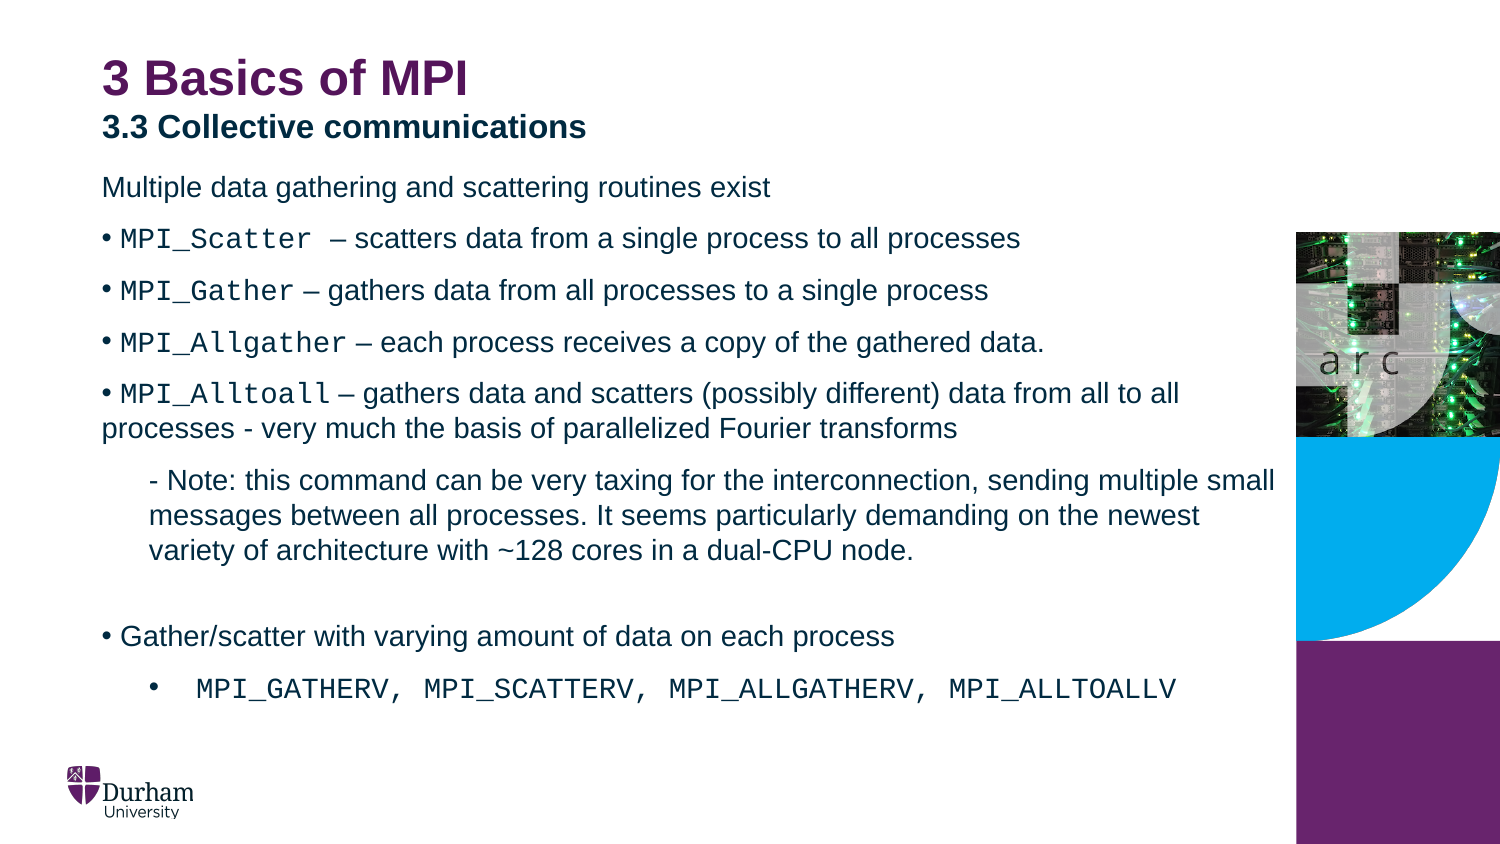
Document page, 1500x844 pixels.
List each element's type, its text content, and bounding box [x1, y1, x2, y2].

picture [67, 766, 193, 819]
picture [1332, 467, 1500, 640]
list Multiple data gathering and scattering routines exist MPI_Scatter – scatters data from a single process to all processes MPI_Gather – gathers data from all processes to a single process MPI_Allgather – each process receives a copy of the gathered data. MPI_Alltoall – gathers data and scatters (possibly different) data from all to all processes - very much the basis of parallelized Fourier transforms - Note: this command can be very taxing for the interconnection, sending multiple small messages between all processes. It seems particularly demanding on the newest variety of architecture with ~128 cores in a dual-CPU node. Gather/scatter with varying amount of data on each process MPI_GATHERV, MPI_SCATTERV, MPI_ALLGATHERV, MPI_ALLTOALLV [101, 168, 1285, 754]
text_box [1296, 640, 1500, 844]
title 3 Basics of MPI 3.3 Collective communications [101, 45, 1399, 187]
picture [1296, 232, 1500, 436]
